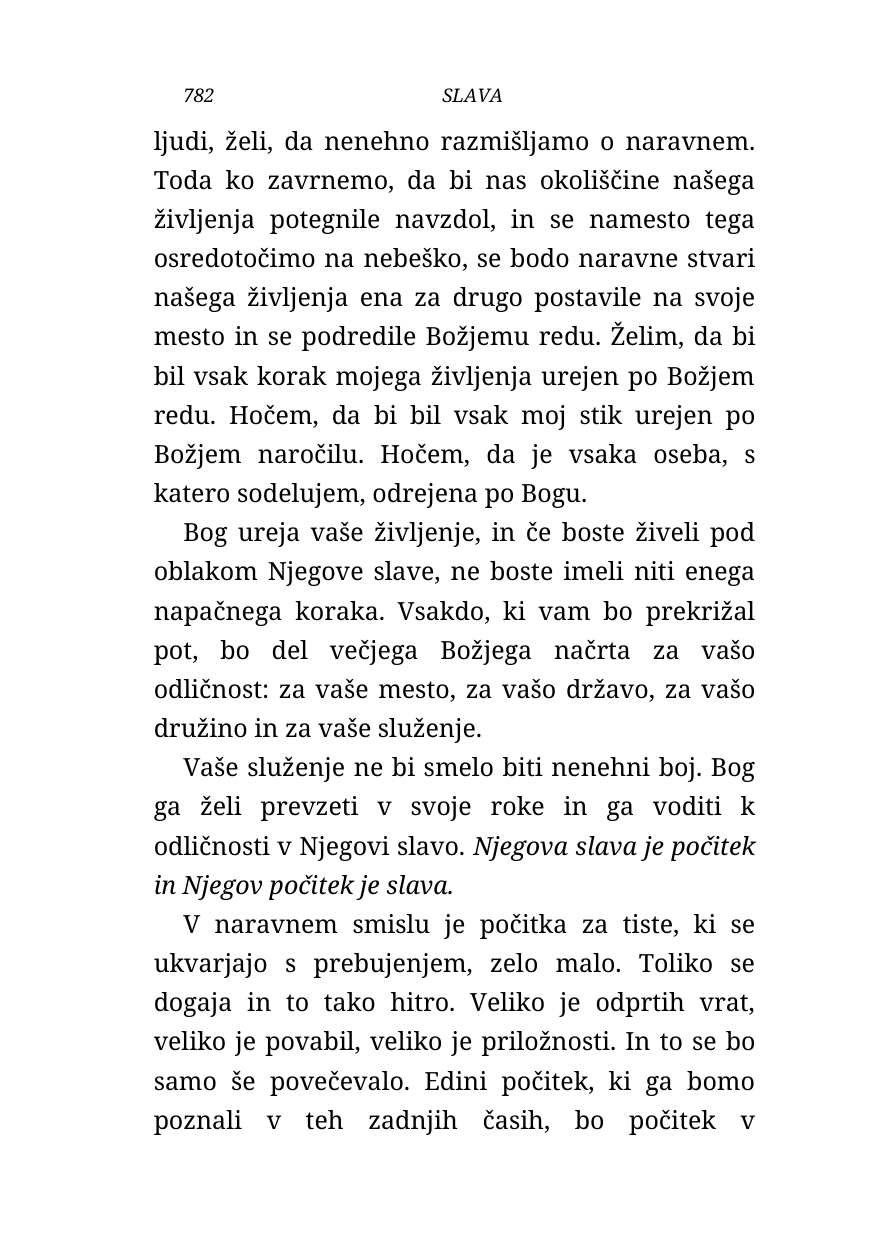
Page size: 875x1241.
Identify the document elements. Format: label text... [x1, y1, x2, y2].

text V naravnem smislu je počitka za tiste, ki se ukvarjajo s prebujenjem, zelo malo. Toliko se dogaja in to tako hitro. Veliko je odprtih vrat, veliko je povabil, veliko je priložnosti. In to se bo samo še povečevalo. Edini počitek, ki ga bomo poznali v teh zadnjih časih, bo počitek v [153, 907, 756, 1136]
text Bog ureja vaše življenje, in če boste živeli pod oblakom Njegove slave, ne boste imeli niti enega napačnega koraka. Vsakdo, ki vam bo prekrižal pot, bo del večjega Božjega načrta za vašo odličnost: za vaše mesto, za vašo državo, za vašo družino in za vaše služenje. [153, 515, 756, 745]
text Vaše služenje ne bi smelo biti nenehni boj. Bog ga želi prevzeti v svoje roke in ga voditi k odličnosti v Njegovi slavo. Njegova slava je počitek in Njegov počitek je slava. [153, 750, 756, 901]
text ljudi, želi, da nenehno razmišljamo o naravnem. Toda ko zavrnemo, da bi nas okoliščine našega življenja potegnile navzdol, in se namesto tega osredotočimo na nebeško, se bodo naravne stvari našega življenja ena za drugo postavile na svoje mesto in se podredile Božjemu redu. Želim, da bi bil vsak korak mojega življenja urejen po Božjem redu. Hočem, da bi bil vsak moj stik urejen po Božjem naročilu. Hočem, da je vsaka oseba, s katero sodelujem, odrejena po Bogu. [153, 123, 756, 510]
